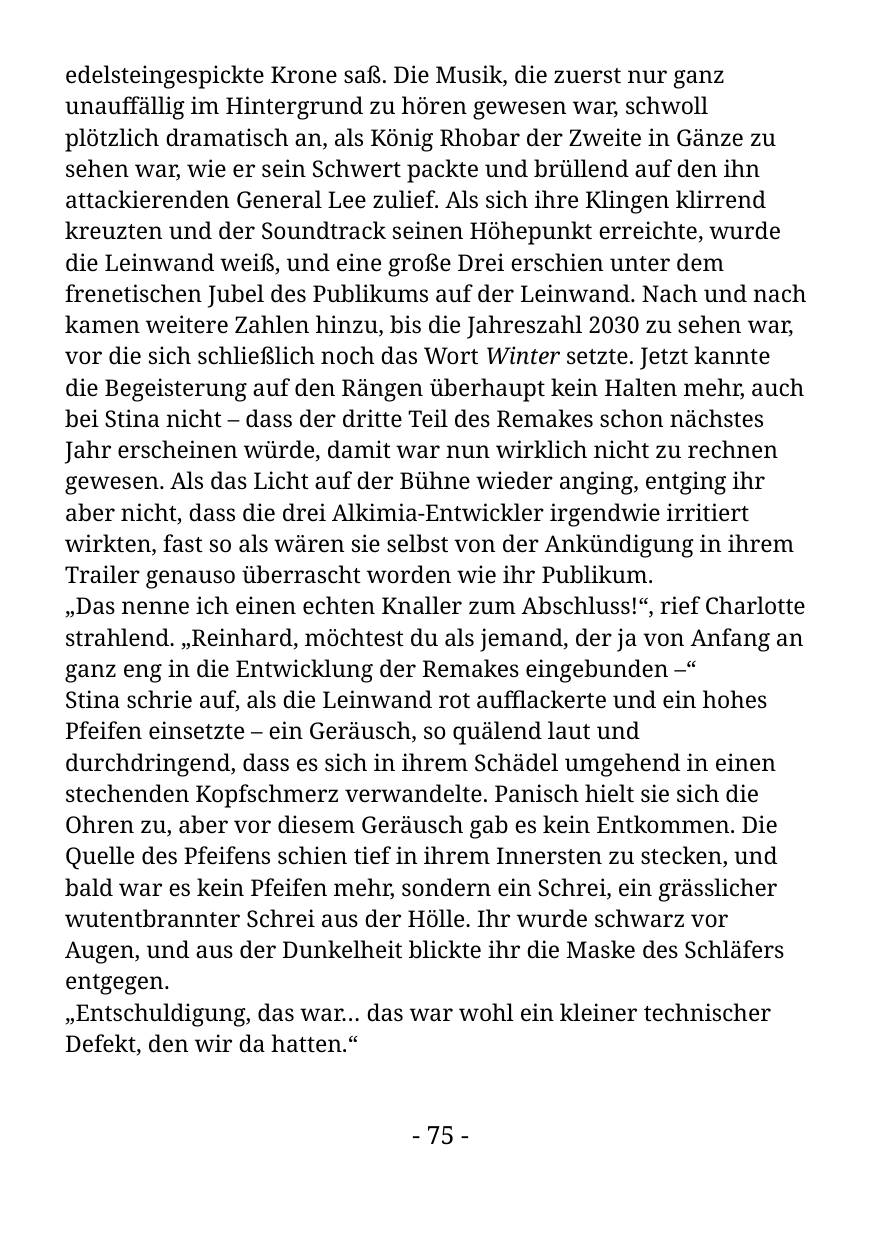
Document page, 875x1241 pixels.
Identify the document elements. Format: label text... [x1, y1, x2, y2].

text edelsteingespickte Krone saß. Die Musik, die zuerst nur ganz unauffällig im Hintergrund zu hören gewesen war, schwoll plötzlich dramatisch an, als König Rhobar der Zweite in Gänze zu sehen war, wie er sein Schwert packte und brüllend auf den ihn attackierenden General Lee zulief. Als sich ihre Klingen klirrend kreuzten und der Soundtrack seinen Höhepunkt erreichte, wurde die Leinwand weiß, und eine große Drei erschien unter dem frenetischen Jubel des Publikums auf der Leinwand. Nach und nach kamen weitere Zahlen hinzu, bis die Jahreszahl 2030 zu sehen war, vor die sich schließlich noch das Wort Winter setzte. Jetzt kannte die Begeisterung auf den Rängen überhaupt kein Halten mehr, auch bei Stina nicht – dass der dritte Teil des Remakes schon nächstes Jahr erscheinen würde, damit war nun wirklich nicht zu rechnen gewesen. Als das Licht auf der Bühne wieder anging, entging ihr aber nicht, dass die drei Alkimia-Entwickler irgendwie irritiert wirkten, fast so als wären sie selbst von der Ankündigung in ihrem Trailer genauso überrascht worden wie ihr Publikum. „Das nenne ich einen echten Knaller zum Abschluss!“, rief Charlotte strahlend. „Reinhard, möchtest du als jemand, der ja von Anfang an ganz eng in die Entwicklung der Remakes eingebunden –“ Stina schrie auf, als die Leinwand rot aufflackerte und ein hohes Pfeifen einsetzte – ein Geräusch, so quälend laut und durchdringend, dass es sich in ihrem Schädel umgehend in einen stechenden Kopfschmerz verwandelte. Panisch hielt sie sich die Ohren zu, aber vor diesem Geräusch gab es kein Entkommen. Die Quelle des Pfeifens schien tief in ihrem Innersten zu stecken, und bald war es kein Pfeifen mehr, sondern ein Schrei, ein grässlicher wutentbrannter Schrei aus der Hölle. Ihr wurde schwarz vor Augen, und aus der Dunkelheit blickte ihr die Maske des Schläfers entgegen. „Entschuldigung, das war… das war wohl ein kleiner technischer Defekt, den wir da hatten.“ [65, 59, 809, 1059]
